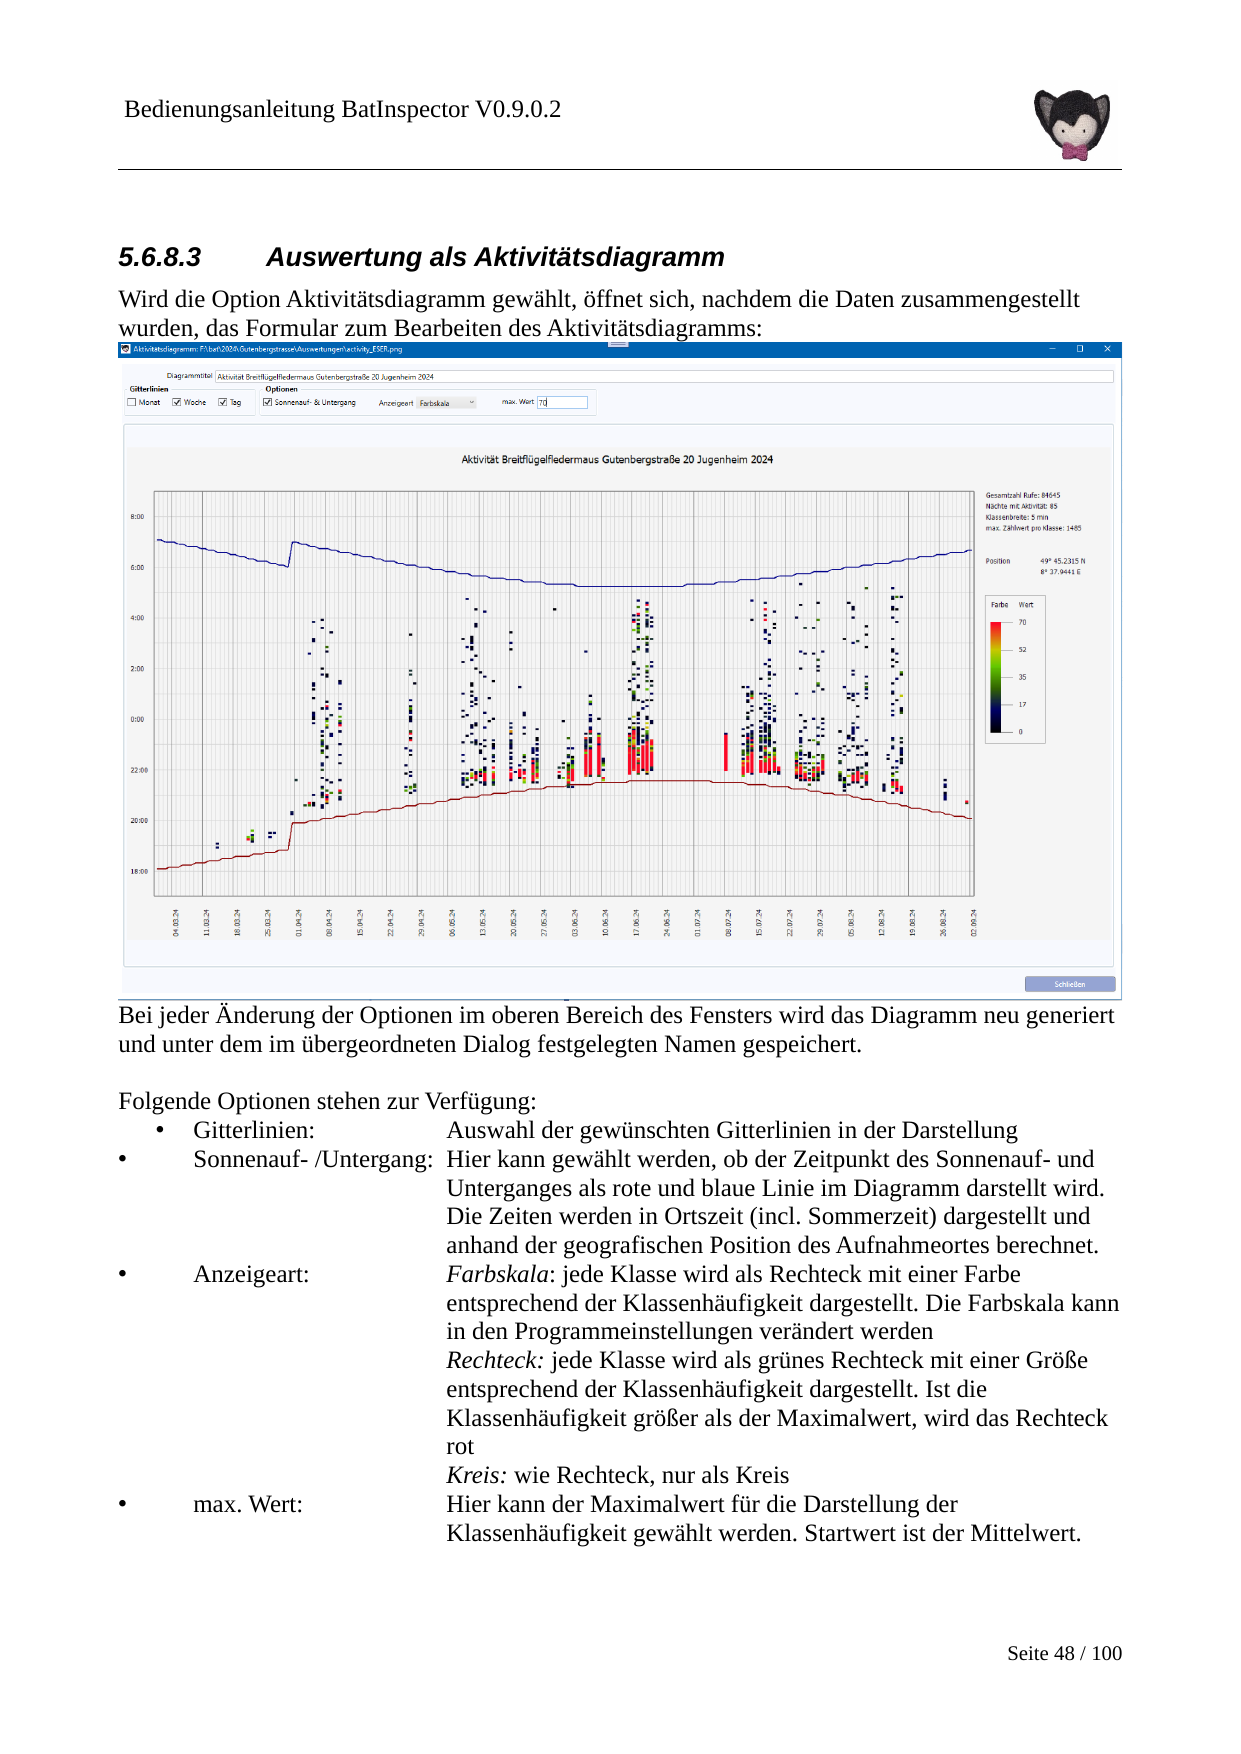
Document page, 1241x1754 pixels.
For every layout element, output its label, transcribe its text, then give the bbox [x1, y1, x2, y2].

picture [118, 342, 1123, 1001]
text Folgende Optionen stehen zur Verfügung: [118, 1086, 1122, 1115]
picture [1030, 80, 1119, 169]
subtitle Auswertung als Aktivitätsdiagramm [118, 241, 1122, 272]
text Bei jeder Änderung der Optionen im oberen Bereich des Fensters wird das Diagramm neu generiert und unter dem im übergeordneten Dialog festgelegten Namen gespeichert. [118, 1001, 1122, 1058]
list Sonnenauf- /Untergang: Hier kann gewählt werden, ob der Zeitpunkt des Sonnenauf- und Unterganges als rote und blaue Linie im Diagramm darstellt wird. Die Zeiten werden in Ortszeit (incl. Sommerzeit) dargestellt und anhand der geografischen Position des Aufnahmeortes berechnet. [118, 1144, 1122, 1259]
list Anzeigeart: Farbskala: jede Klasse wird als Rechteck mit einer Farbe entsprechend der Klassenhäufigkeit dargestellt. Die Farbskala kann in den Programmeinstellungen verändert werden Rechteck: jede Klasse wird als grünes Rechteck mit einer Größe entsprechend der Klassenhäufigkeit dargestellt. Ist die Klassenhäufigkeit größer als der Maximalwert, wird das Rechteck rot [118, 1259, 1122, 1460]
list Kreis: wie Rechteck, nur als Kreis [118, 1460, 1122, 1489]
text Wird die Option Aktivitätsdiagramm gewählt, öffnet sich, nachdem die Daten zusammengestellt wurden, das Formular zum Bearbeiten des Aktivitätsdiagramms: [118, 284, 1122, 342]
list max. Wert: Hier kann der Maximalwert für die Darstellung der Klassenhäufigkeit gewählt werden. Startwert ist der Mittelwert. [118, 1489, 1122, 1546]
list Gitterlinien: Auswahl der gewünschten Gitterlinien in der Darstellung [156, 1115, 1122, 1144]
